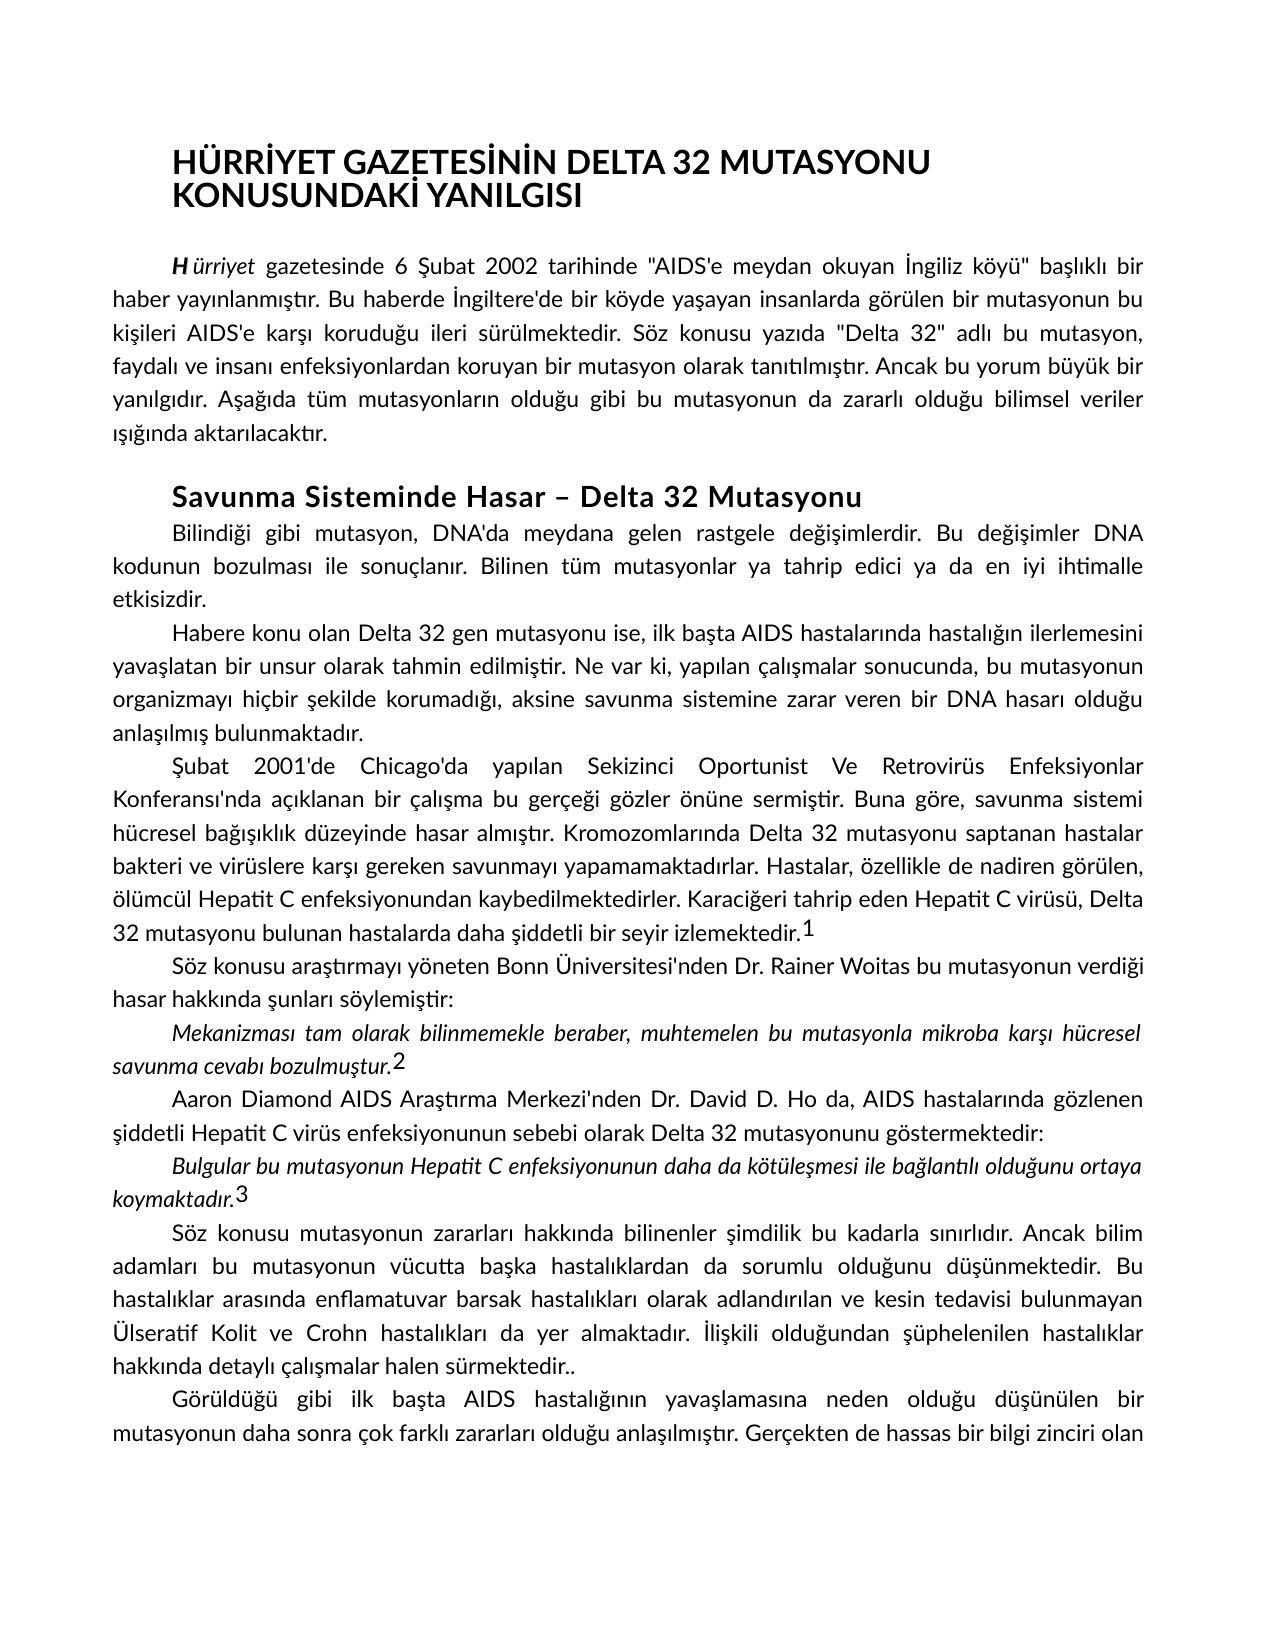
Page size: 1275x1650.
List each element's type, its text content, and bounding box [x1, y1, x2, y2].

text Savunma Sisteminde Hasar – Delta 32 Mutasyonu [112, 481, 1145, 514]
text Aaron Diamond AIDS Araştırma Merkezi'nden Dr. David D. Ho da, AIDS hastalarında gözlenen şiddetli Hepatit C virüs enfeksiyonunun sebebi olarak Delta 32 mutasyonunu göstermektedir: [112, 1081, 1145, 1148]
text Görüldüğü gibi ilk başta AIDS hastalığının yavaşlamasına neden olduğu düşünülen bir mutasyonun daha sonra çok farklı zararları olduğu anlaşılmıştır. Gerçekten de hassas bir bilgi zinciri olan [112, 1381, 1145, 1448]
text Söz konusu mutasyonun zararları hakkında bilinenler şimdilik bu kadarla sınırlıdır. Ancak bilim adamları bu mutasyonun vücutta başka hastalıklardan da sorumlu olduğunu düşünmektedir. Bu hastalıklar arasında enflamatuvar barsak hastalıkları olarak adlandırılan ve kesin tedavisi bulunmayan Ülseratif Kolit ve Crohn hastalıkları da yer almaktadır. İlişkili olduğundan şüphelenilen hastalıklar hakkında detaylı çalışmalar halen sürmektedir.. [112, 1214, 1145, 1381]
text Bulgular bu mutasyonun Hepatit C enfeksiyonunun daha da kötüleşmesi ile bağlantılı olduğunu ortaya koymaktadır.3 [112, 1148, 1145, 1214]
text Mekanizması tam olarak bilinmemekle beraber, muhtemelen bu mutasyonla mikroba karşı hücresel savunma cevabı bozulmuştur.2 [112, 1014, 1145, 1081]
text KONUSUNDAKİ YANILGISI [112, 181, 1145, 214]
text Bilindiği gibi mutasyon, DNA'da meydana gelen rastgele değişimlerdir. Bu değişimler DNA kodunun bozulması ile sonuçlanır. Bilinen tüm mutasyonlar ya tahrip edici ya da en iyi ihtimalle etkisizdir. [112, 514, 1145, 614]
text HÜRRİYET GAZETESİNİN DELTA 32 MUTASYONU [112, 148, 1145, 181]
text Söz konusu araştırmayı yöneten Bonn Üniversitesi'nden Dr. Rainer Woitas bu mutasyonun verdiği hasar hakkında şunları söylemiştir: [112, 948, 1145, 1014]
text Şubat 2001'de Chicago'da yapılan Sekizinci Oportunist Ve Retrovirüs Enfeksiyonlar Konferansı'nda açıklanan bir çalışma bu gerçeği gözler önüne sermiştir. Buna göre, savunma sistemi hücresel bağışıklık düzeyinde hasar almıştır. Kromozomlarında Delta 32 mutasyonu saptanan hastalar bakteri ve virüslere karşı gereken savunmayı yapamamaktadırlar. Hastalar, özellikle de nadiren görülen, ölümcül Hepatit C enfeksiyonundan kaybedilmektedirler. Karaciğeri tahrip eden Hepatit C virüsü, Delta 32 mutasyonu bulunan hastalarda daha şiddetli bir seyir izlemektedir.1 [112, 748, 1145, 948]
text Hürriyet gazetesinde 6 Şubat 2002 tarihinde "AIDS'e meydan okuyan İngiliz köyü" başlıklı bir haber yayınlanmıştır. Bu haberde İngiltere'de bir köyde yaşayan insanlarda görülen bir mutasyonun bu kişileri AIDS'e karşı koruduğu ileri sürülmektedir. Söz konusu yazıda "Delta 32" adlı bu mutasyon, faydalı ve insanı enfeksiyonlardan koruyan bir mutasyon olarak tanıtılmıştır. Ancak bu yorum büyük bir yanılgıdır. Aşağıda tüm mutasyonların olduğu gibi bu mutasyonun da zararlı olduğu bilimsel veriler ışığında aktarılacaktır. [112, 248, 1145, 448]
text Habere konu olan Delta 32 gen mutasyonu ise, ilk başta AIDS hastalarında hastalığın ilerlemesini yavaşlatan bir unsur olarak tahmin edilmiştir. Ne var ki, yapılan çalışmalar sonucunda, bu mutasyonun organizmayı hiçbir şekilde korumadığı, aksine savunma sistemine zarar veren bir DNA hasarı olduğu anlaşılmış bulunmaktadır. [112, 614, 1145, 748]
